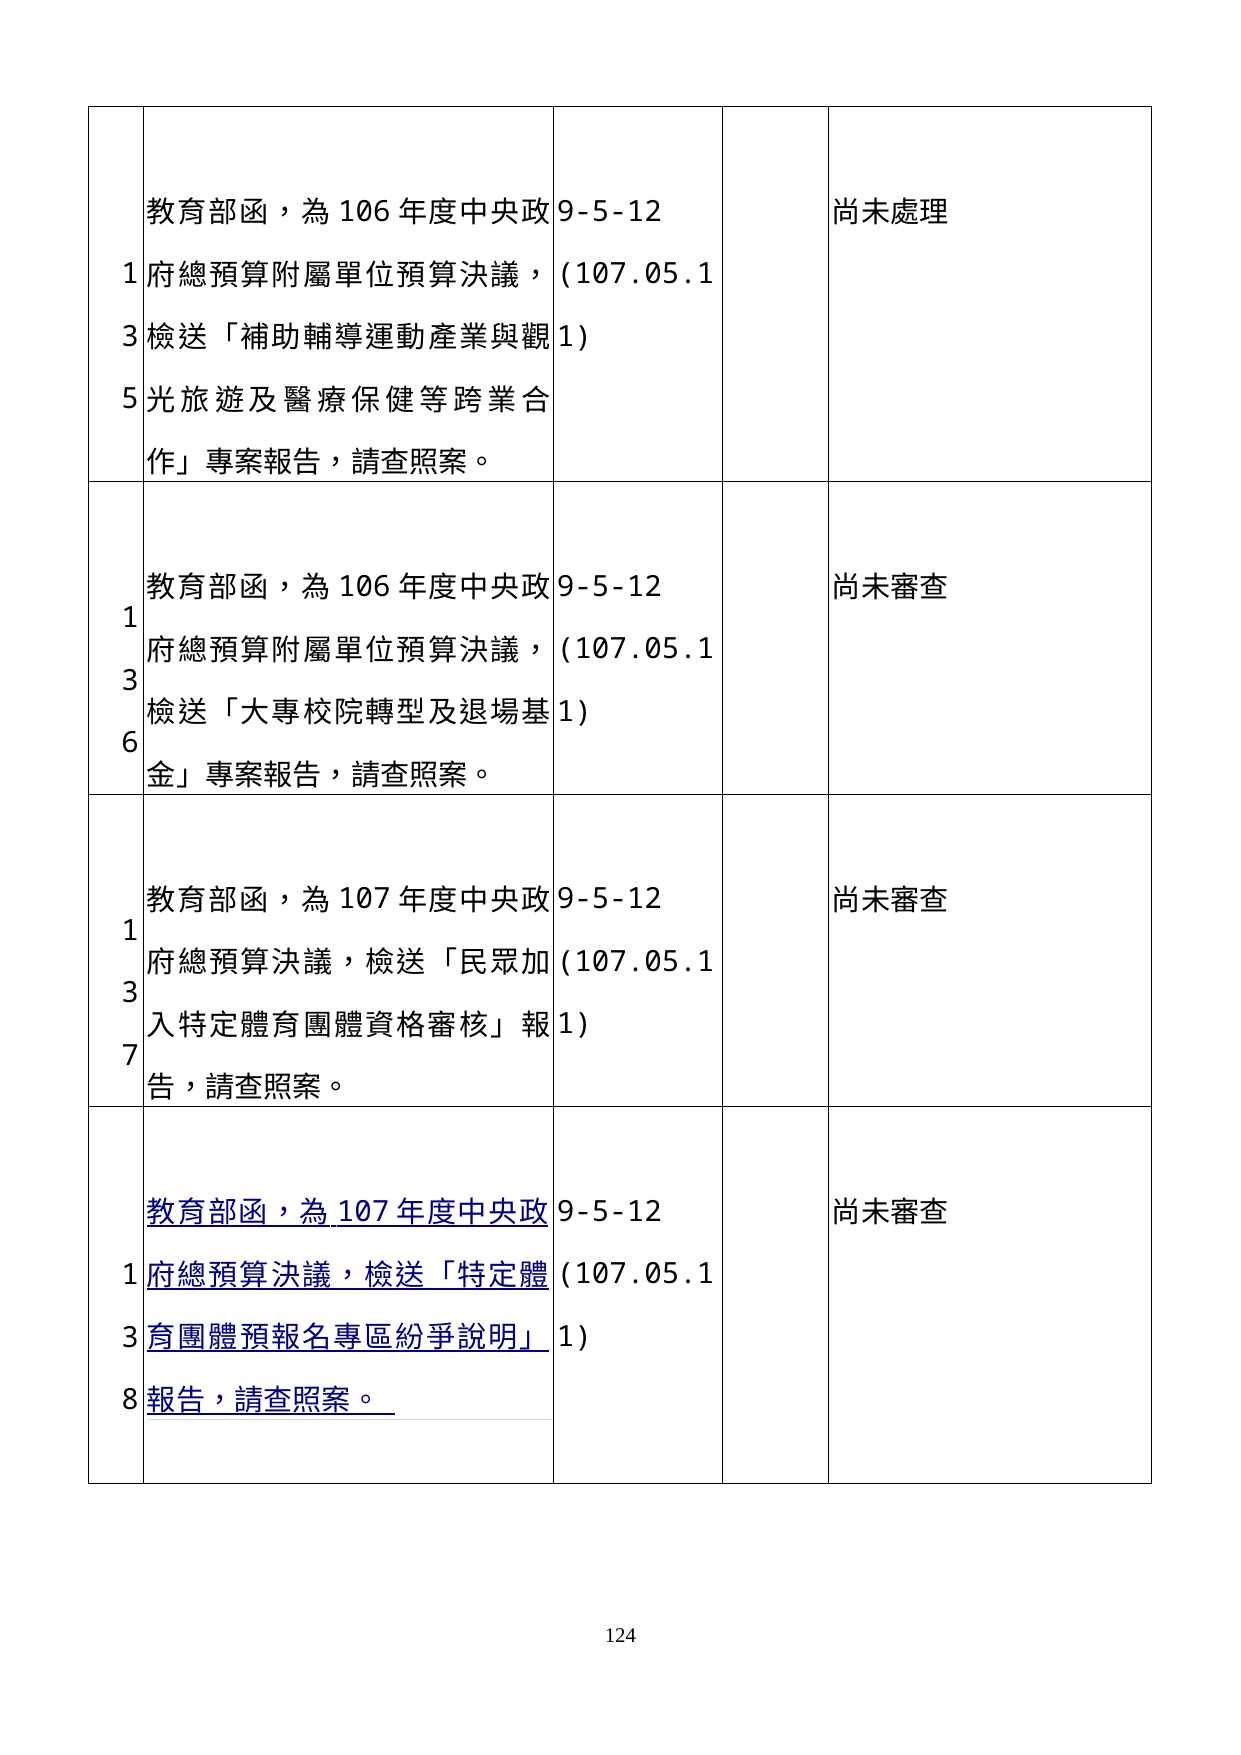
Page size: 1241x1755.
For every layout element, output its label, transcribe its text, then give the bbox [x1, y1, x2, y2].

table_cell [144, 1107, 553, 1482]
table_header 育團體預報名專區紛爭說明」 [147, 1290, 548, 1350]
table_cell 9-5-12 (107.05.11) [554, 795, 722, 1106]
table_cell [723, 795, 828, 1106]
table_cell 尚未審查 [829, 1107, 1151, 1482]
table_cell 9-5-12 (107.05.11) [554, 482, 722, 793]
table_cell [89, 795, 143, 1106]
table_cell 教育部函，為106年度中央政府總預算附屬單位預算決議，檢送「補助輔導運動產業與觀光旅遊及醫療保健等跨業合作」專案報告，請查照案。 [144, 107, 553, 481]
table_cell [89, 1107, 143, 1482]
table_cell [89, 107, 143, 481]
table_cell 尚未審查 [829, 482, 1151, 793]
table_cell 9-5-12 (107.05.11) [554, 107, 722, 481]
table_cell 尚未處理 [829, 107, 1151, 481]
table_header 報告，請查照案。 [147, 1352, 548, 1418]
table_header 府總預算決議，檢送「特定體 [147, 1226, 548, 1288]
table_cell [723, 1107, 828, 1482]
table_cell 9-5-12 (107.05.11) [554, 1107, 722, 1482]
table_cell [723, 482, 828, 793]
table_cell 尚未審查 [829, 795, 1151, 1106]
table_cell 教育部函，為107年度中央政府總預算決議，檢送「民眾加入特定體育團體資格審核」報告，請查照案。 [144, 795, 553, 1106]
table_cell [89, 482, 143, 793]
table_header 教育部函，為107年度中央政 [147, 1169, 548, 1225]
table_cell 教育部函，為106年度中央政府總預算附屬單位預算決議，檢送「大專校院轉型及退場基金」專案報告，請查照案。 [144, 482, 553, 793]
table_cell [723, 107, 828, 481]
